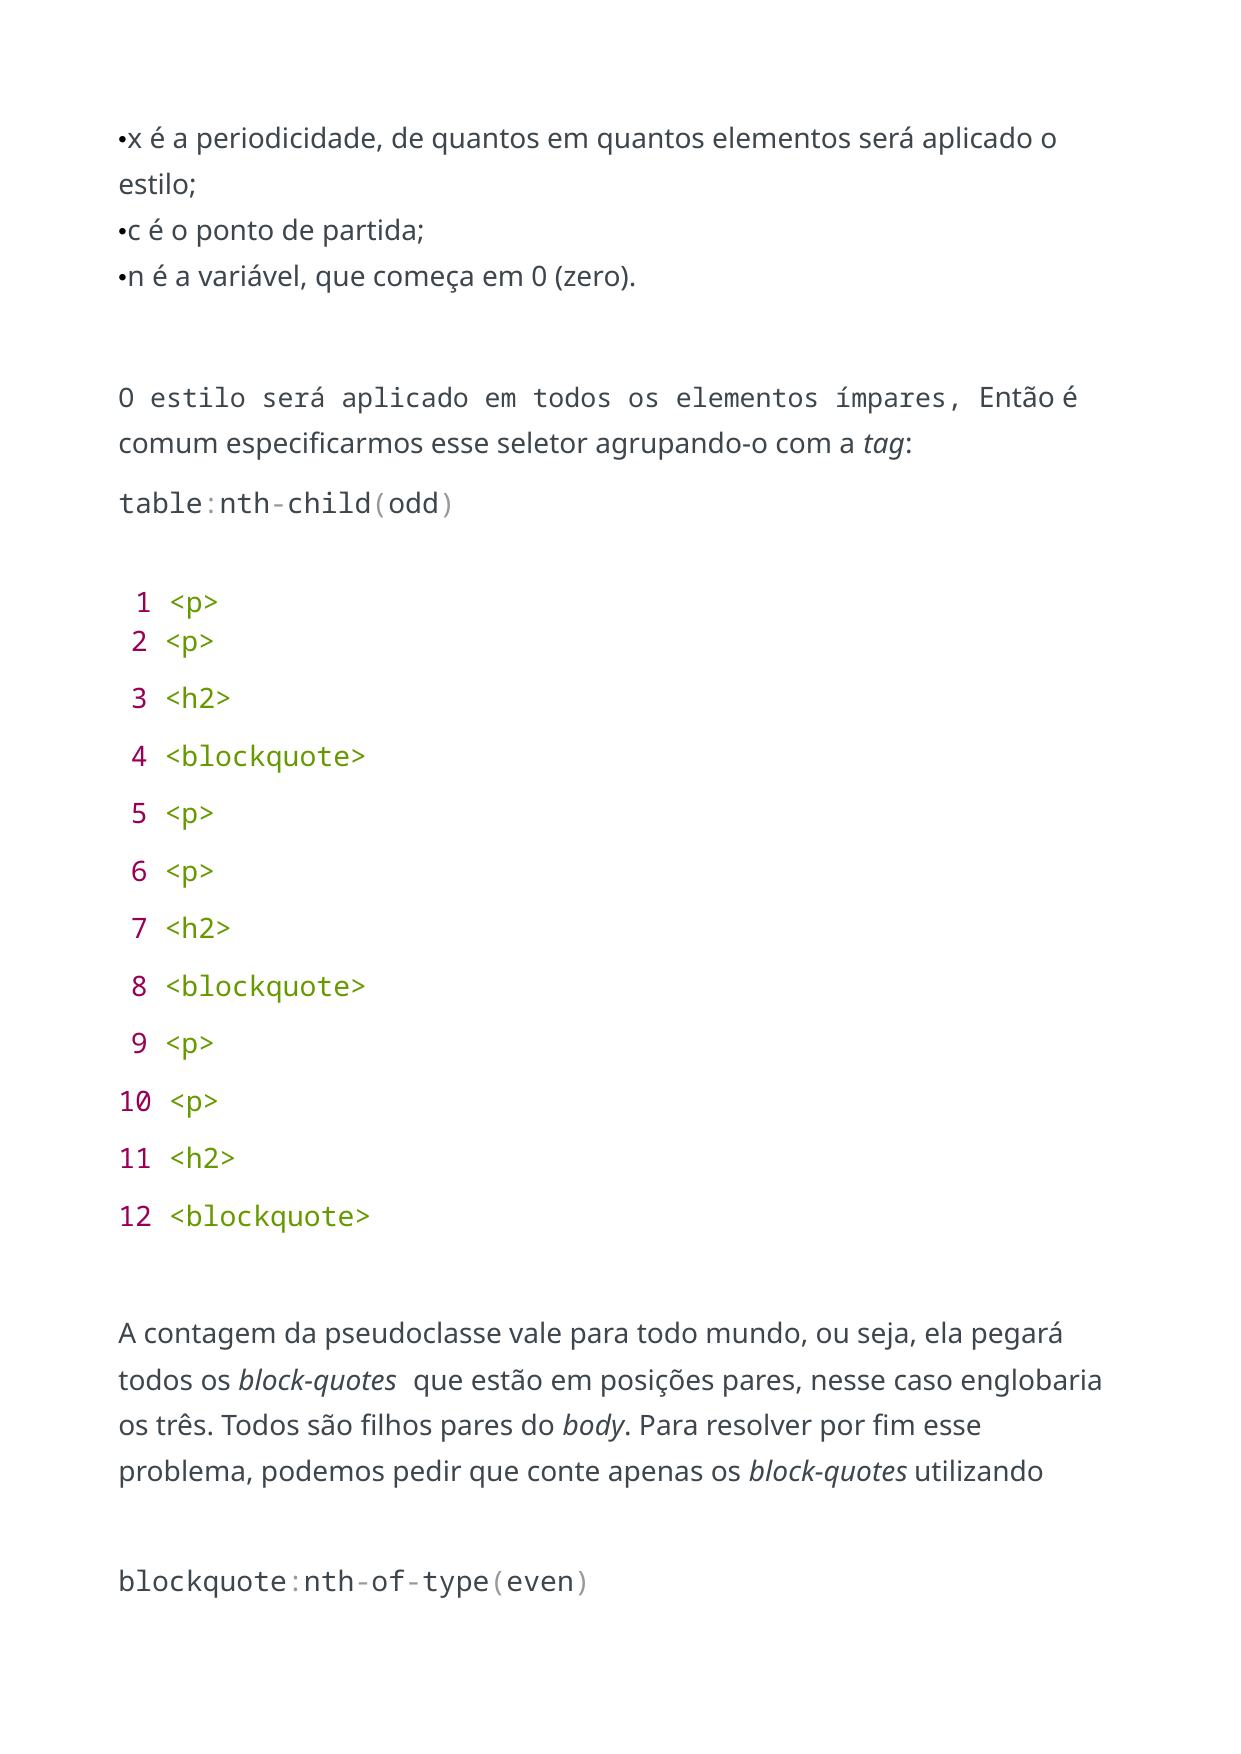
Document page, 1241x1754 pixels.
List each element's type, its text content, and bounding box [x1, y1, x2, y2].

list x é a periodicidade, de quantos em quantos elementos será aplicado o estilo; [118, 118, 1122, 202]
text table:nth-child(odd) [118, 483, 1122, 522]
text 2 <p> [118, 621, 1122, 659]
text 8 <blockquote> [118, 966, 1122, 1004]
text 12 <blockquote> [118, 1196, 1122, 1234]
text blockquote:nth-of-type(even) [118, 1561, 1122, 1599]
text 3 <h2> [118, 678, 1122, 717]
text 6 <p> [118, 851, 1122, 889]
text 11 <h2> [118, 1138, 1122, 1177]
text 4 <blockquote> [118, 736, 1122, 774]
text 1 <p> [118, 582, 1122, 621]
text O estilo será aplicado em todos os elementos ímpares, Então é comum especificarmos esse seletor agrupando-o com a tag: [118, 377, 1122, 461]
list c é o ponto de partida; [118, 210, 1122, 248]
text A contagem da pseudoclasse vale para todo mundo, ou seja, ela pegará todos os block-quotes que estão em posições pares, nesse caso englobaria os três. Todos são filhos pares do body. Para resolver por fim esse problema, podemos pedir que conte apenas os block-quotes utilizando [118, 1314, 1122, 1490]
list n é a variável, que começa em 0 (zero). [118, 256, 1122, 294]
text 7 <h2> [118, 908, 1122, 947]
text 9 <p> [118, 1023, 1122, 1062]
text 10 <p> [118, 1081, 1122, 1119]
text 5 <p> [118, 793, 1122, 832]
